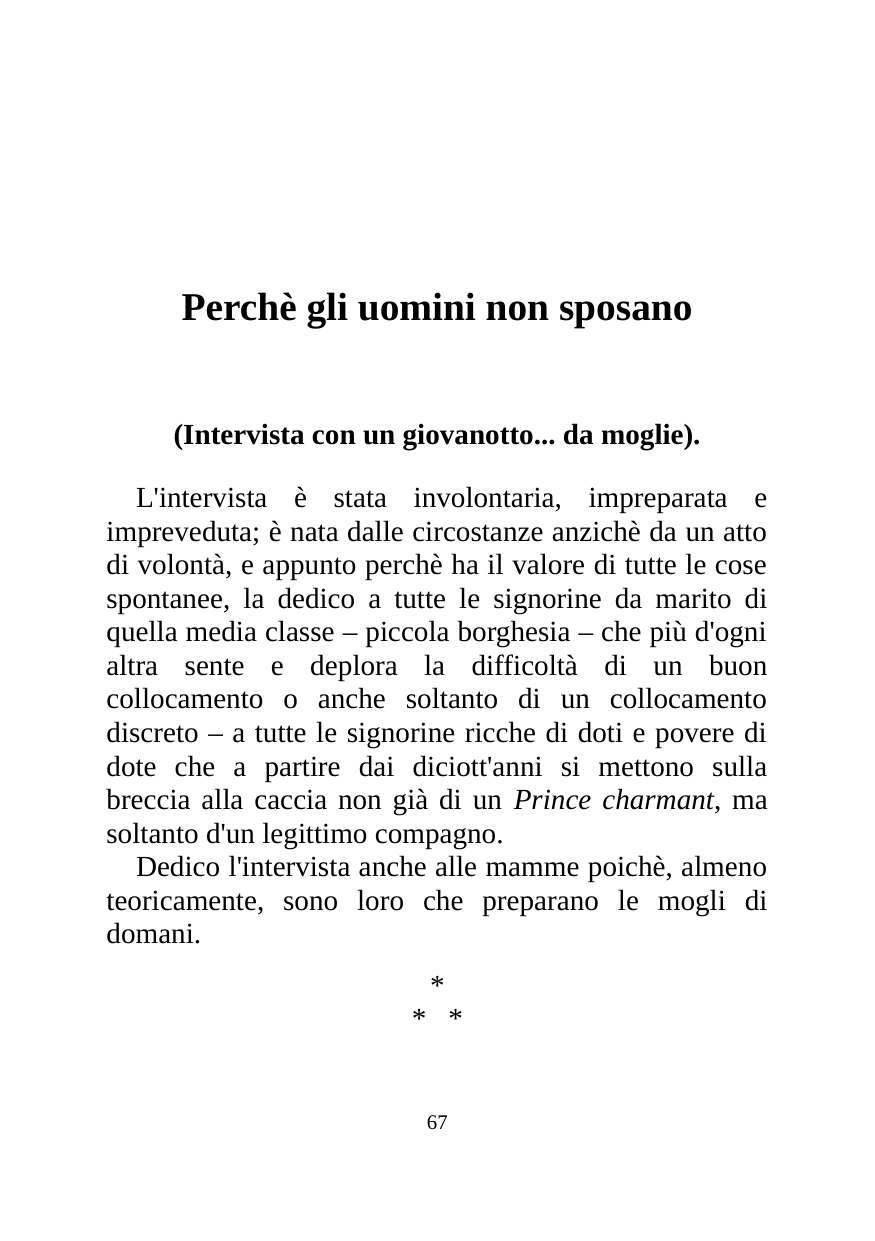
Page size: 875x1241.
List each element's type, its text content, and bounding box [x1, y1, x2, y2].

text (Intervista con un giovanotto... da moglie). [106, 417, 768, 451]
text * * * [106, 968, 768, 1035]
subtitle Perchè gli uomini non sposano [106, 283, 768, 329]
text L'intervista è stata involontaria, impreparata e impreveduta; è nata dalle circostanze anzichè da un atto di volontà, e appunto perchè ha il valore di tutte le cose spontanee, la dedico a tutte le signorine da marito di quella media classe – piccola borghesia – che più d'ogni altra sente e deplora la difficoltà di un buon collocamento o anche soltanto di un collocamento discreto – a tutte le signorine ricche di doti e povere di dote che a partire dai diciott'anni si mettono sulla breccia alla caccia non già di un Prince charmant, ma soltanto d'un legittimo compagno. [106, 480, 768, 849]
text Dedico l'intervista anche alle mamme poichè, almeno teoricamente, sono loro che preparano le mogli di domani. [106, 849, 768, 950]
